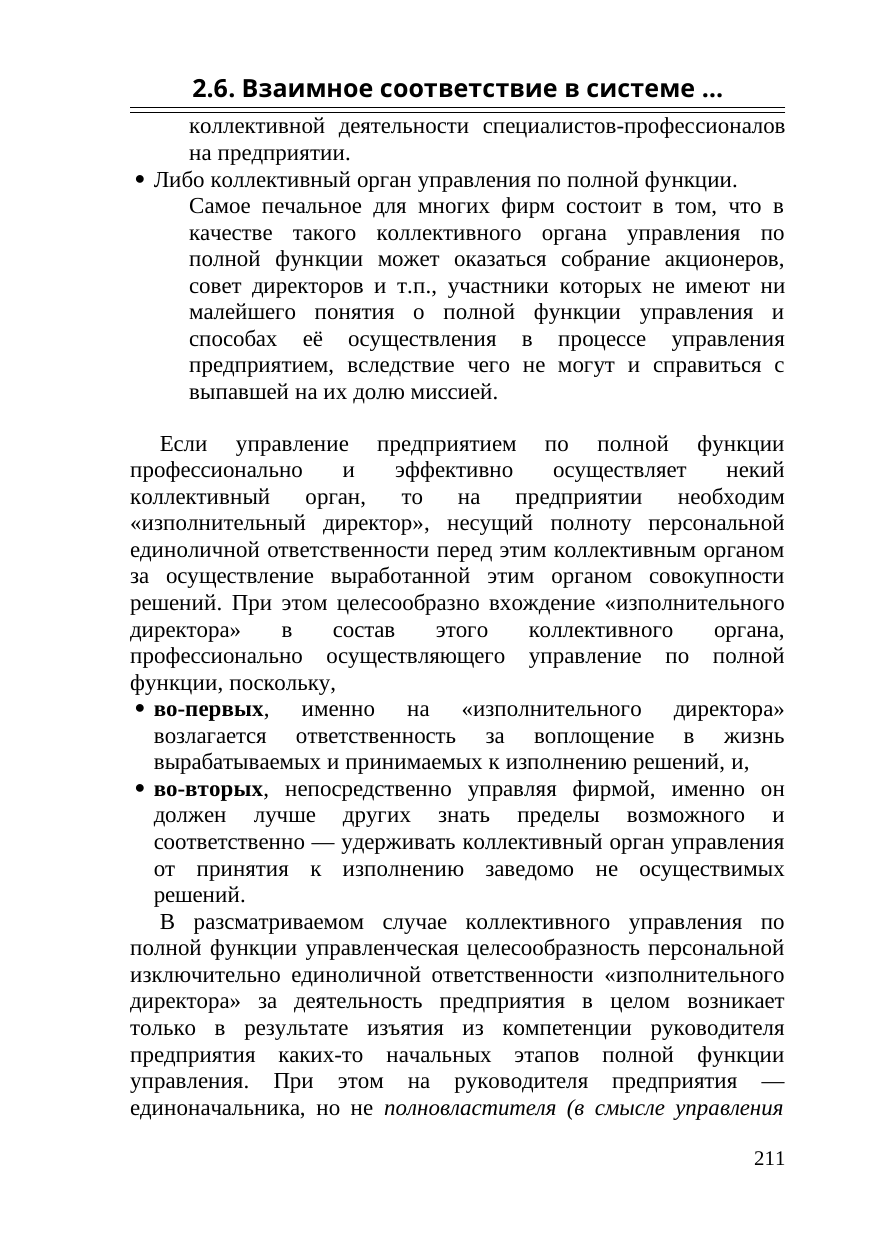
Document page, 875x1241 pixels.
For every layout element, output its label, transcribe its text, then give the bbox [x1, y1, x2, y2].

text В разсматриваемом случае коллективного управления по полной функции управленческая целесообразность персональной изключительно единоличной ответственности «изполнительного ди­ре­ктора» за деятельность предприятия в целом возникает только в результате изъятия из компетенции руководителя предприятия каких-то начальных этапов полной функции управления. При этом на руководителя предприятия — единоначальника, но не полновластителя (в смысле упра­в­ления [130, 908, 785, 1120]
list во-первых, именно на «изполнительного директора» возлагается ответственность за воплощение в жизнь вырабатываемых и принимаемых к изполнению решений, и, [136, 695, 785, 775]
list Самое печальное для многих фирм состоит в том, что в качестве такого коллективного органа управления по полной фун­к­ции может оказаться собрание акционеров, совет директоров и т.п., участники которых не име­ют ни малейшего понятия о полной функции управления и способах её осуществления в процессе управления предприятием, вследствие чего не могут и справиться с выпавшей на их долю миссией. [171, 192, 785, 404]
text Если управление предприятием по полной функции профессионально и эффективно осуществляет некий коллективный орган, то на предприятии необходим «изполнительный директор», несущий полноту персональной единоличной ответственности перед этим коллективным органом за осуществление выработанной этим органом совокупности решений. При этом целесообразно вхождение «изполнительного директора» в состав этого коллективного органа, профессионально осуществляющего управление по полной функции, поскольку, [130, 429, 785, 695]
list Либо коллективный орган управления по полной функции. [136, 165, 785, 192]
list коллективной деятельности специалистов-профес­си­о­налов на предприя­тии. [171, 113, 785, 165]
list во-вторых, непосредственно управляя фирмой, именно он должен лучше других знать пределы возможного и соответственно — удерживать коллективный орган управления от принятия к изполнению заведомо не осуществимых решений. [136, 775, 785, 908]
